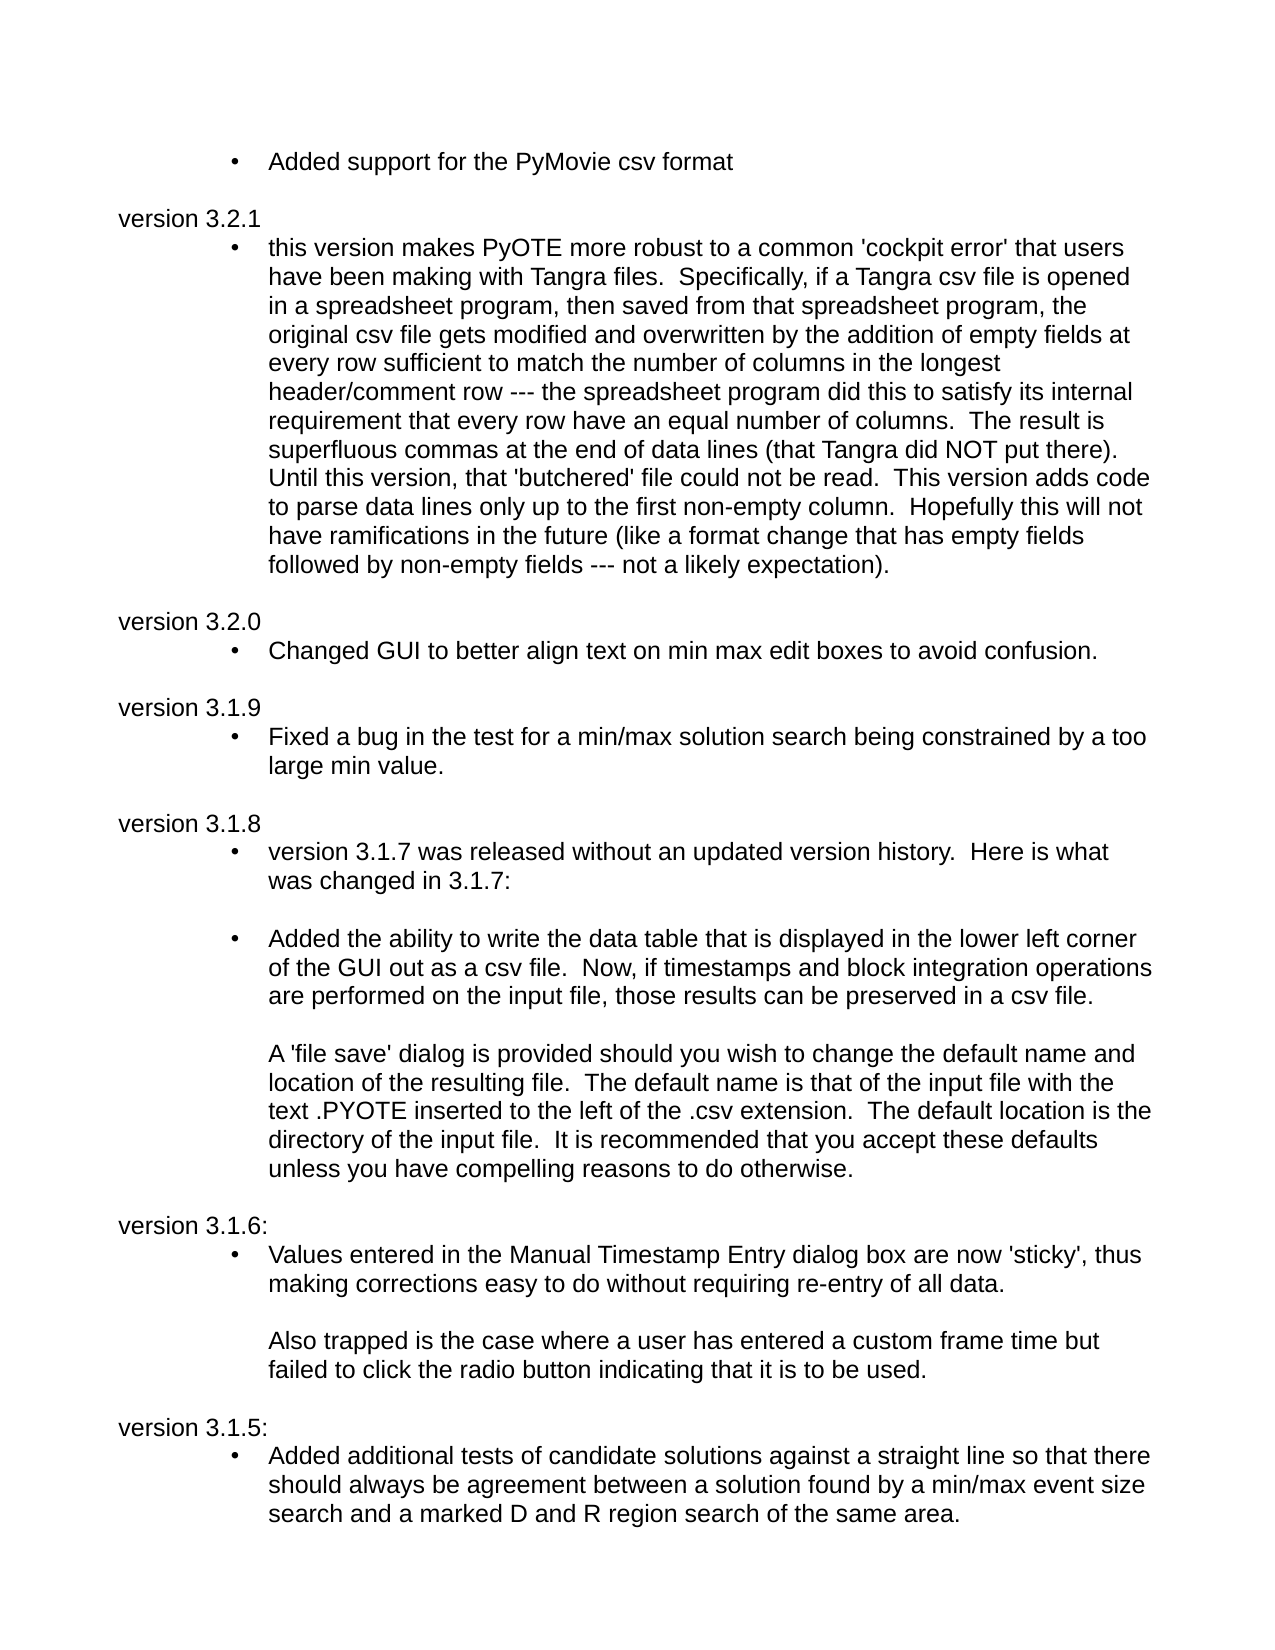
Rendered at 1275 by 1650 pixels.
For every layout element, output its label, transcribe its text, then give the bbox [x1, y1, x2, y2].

list Also trapped is the case where a user has entered a custom frame time but failed to click the radio button indicating that it is to be used. [231, 1298, 1157, 1413]
list version 3.1.7 was released without an updated version history. Here is what was changed in 3.1.7: [231, 837, 1157, 924]
list Added the ability to write the data table that is displayed in the lower left corner of the GUI out as a csv file. Now, if timestamps and block integration operations are performed on the input file, those results can be preserved in a csv file. A 'file save' dialog is provided should you wish to change the default name and location of the resulting file. The default name is that of the input file with the text .PYOTE inserted to the left of the .csv extension. The default location is the directory of the input file. It is recommended that you accept these defaults unless you have compelling reasons to do otherwise. [231, 924, 1157, 1211]
text version 3.2.1 [118, 204, 1157, 233]
list Added support for the PyMovie csv format [231, 147, 1157, 204]
list [231, 118, 1157, 147]
text version 3.1.9 [118, 693, 1157, 722]
text version 3.2.0 [118, 607, 1157, 636]
text version 3.1.5: [118, 1413, 1157, 1441]
list Added additional tests of candidate solutions against a straight line so that there should always be agreement between a solution found by a min/max event size search and a marked D and R region search of the same area. [231, 1441, 1157, 1528]
list Fixed a bug in the test for a min/max solution search being constrained by a too large min value. [231, 722, 1157, 808]
text version 3.1.6: [118, 1211, 1157, 1240]
text version 3.1.8 [118, 808, 1157, 837]
list Changed GUI to better align text on min max edit boxes to avoid confusion. [231, 636, 1157, 693]
list this version makes PyOTE more robust to a common 'cockpit error' that users have been making with Tangra files. Specifically, if a Tangra csv file is opened in a spreadsheet program, then saved from that spreadsheet program, the original csv file gets modified and overwritten by the addition of empty fields at every row sufficient to match the number of columns in the longest header/comment row --- the spreadsheet program did this to satisfy its internal requirement that every row have an equal number of columns. The result is superfluous commas at the end of data lines (that Tangra did NOT put there). Until this version, that 'butchered' file could not be read. This version adds code to parse data lines only up to the first non-empty column. Hopefully this will not have ramifications in the future (like a format change that has empty fields followed by non-empty fields --- not a likely expectation). [231, 233, 1157, 607]
list Values entered in the Manual Timestamp Entry dialog box are now 'sticky', thus making corrections easy to do without requiring re-entry of all data. [231, 1240, 1157, 1298]
